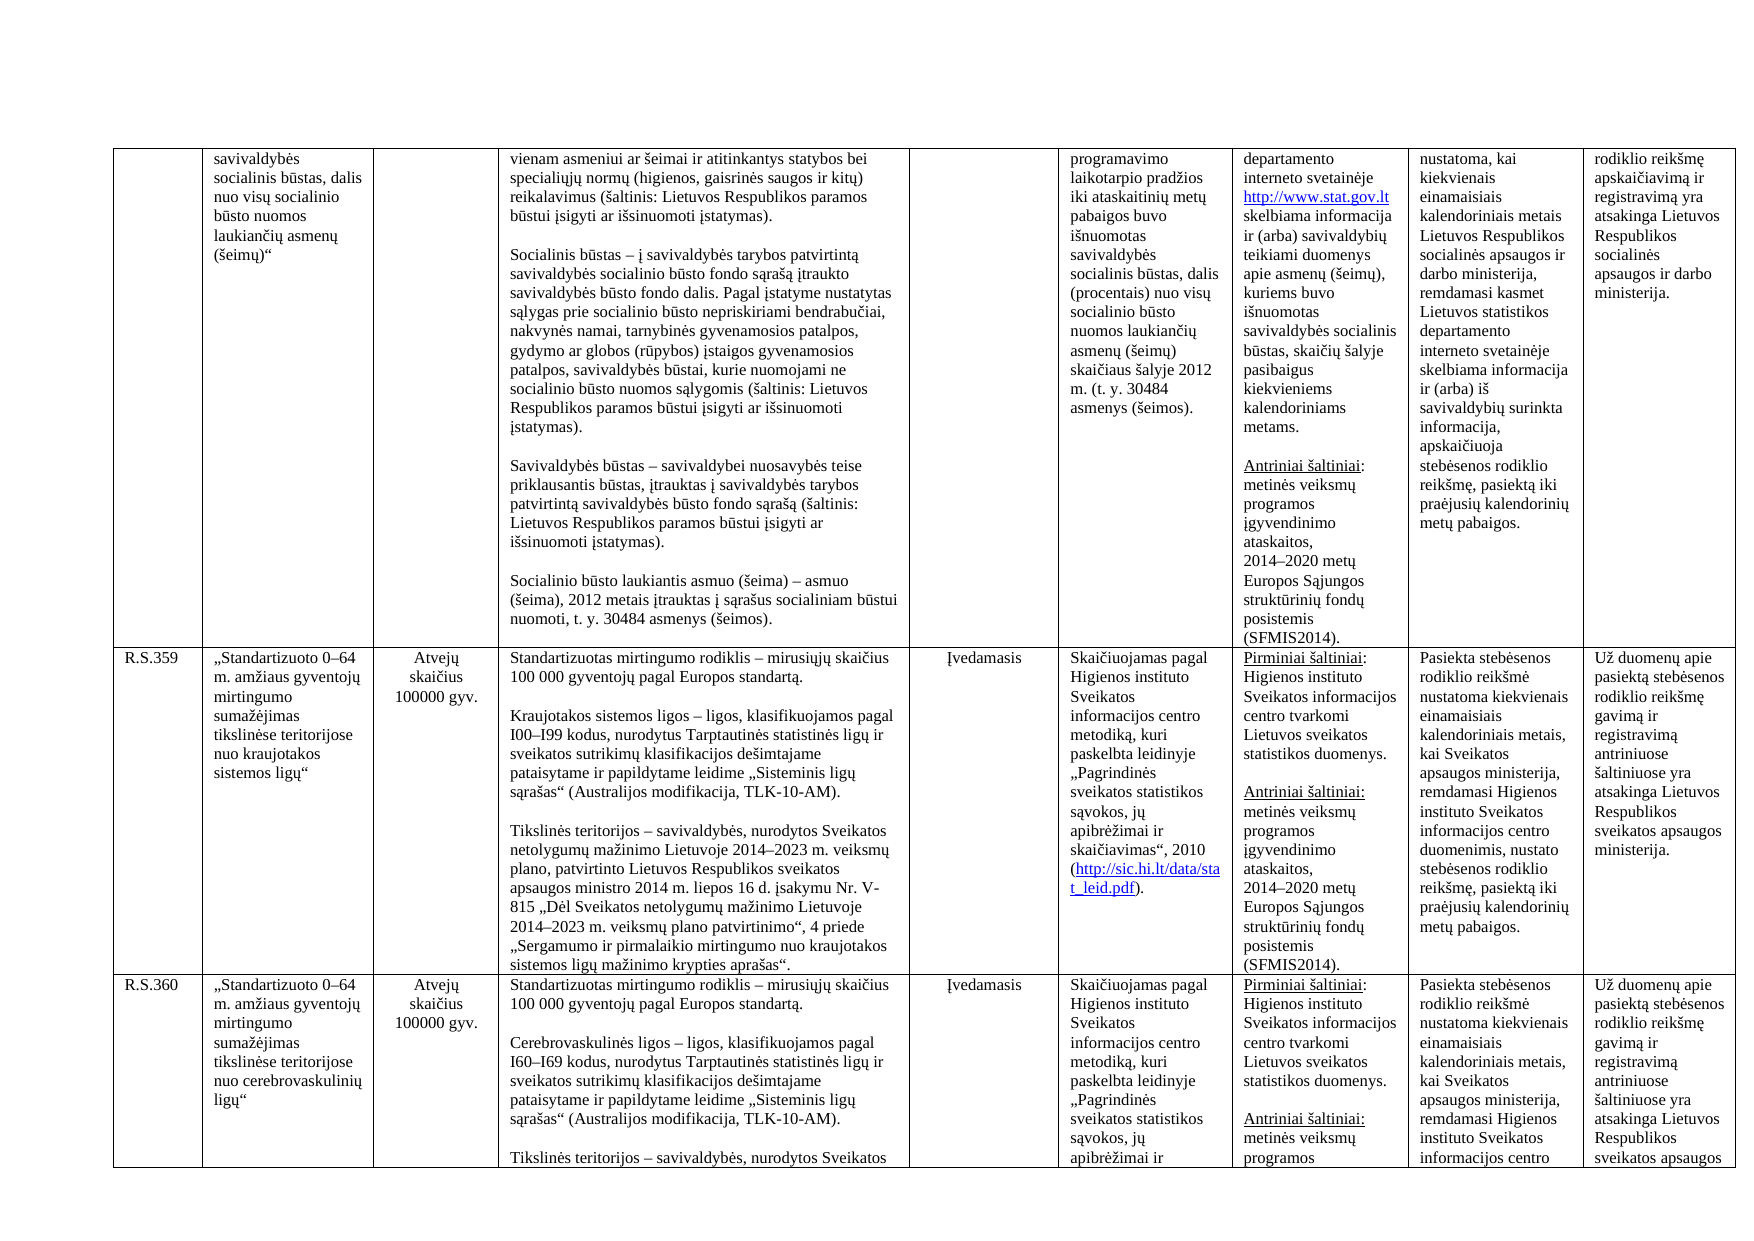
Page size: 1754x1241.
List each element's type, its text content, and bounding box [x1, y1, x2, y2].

table_cell programavimo laikotarpio pradžios iki ataskaitinių metų pabaigos buvo išnuomotas savivaldybės socialinis būstas, dalis (procentais) nuo visų socialinio būsto nuomos laukiančių asmenų (šeimų) skaičiaus šalyje 2012 m. (t. y. 30484 asmenys (šeimos). [1059, 149, 1232, 647]
table_cell [114, 149, 202, 647]
table_cell Už duomenų apie pasiektą stebėsenos rodiklio reikšmę gavimą ir registravimą antriniuose šaltiniuose yra atsakinga Lietuvos Respublikos sveikatos apsaugos [1584, 975, 1735, 1167]
table_cell Įvedamasis [910, 648, 1058, 974]
table_cell R.S.360 [114, 975, 202, 1167]
table_cell R.S.359 [114, 648, 202, 974]
table_cell savivaldybės socialinis būstas, dalis nuo visų socialinio būsto nuomos laukiančių asmenų (šeimų)“ [203, 149, 373, 647]
table_cell „Standartizuoto 0–64 m. amžiaus gyventojų mirtingumo sumažėjimas tikslinėse teritorijose nuo kraujotakos sistemos ligų“ [203, 648, 373, 974]
table_cell Skaičiuojamas pagal Higienos instituto Sveikatos informacijos centro metodiką, kuri paskelbta leidinyje „Pagrindinės sveikatos statistikos sąvokos, jų apibrėžimai ir [1059, 975, 1232, 1167]
table_cell departamento interneto svetainėje http://www.stat.gov.lt skelbiama informacija ir (arba) savivaldybių teikiami duomenys apie asmenų (šeimų), kuriems buvo išnuomotas savivaldybės socialinis būstas, skaičių šalyje pasibaigus kiekvieniems kalendoriniams metams. Antriniai šaltiniai: metinės veiksmų programos įgyvendinimo ataskaitos, 2014–2020 metų Europos Sąjungos struktūrinių fondų posistemis (SFMIS2014). [1233, 149, 1408, 647]
table_cell Standartizuotas mirtingumo rodiklis – mirusiųjų skaičius 100 000 gyventojų pagal Europos standartą. Kraujotakos sistemos ligos – ligos, klasifikuojamos pagal I00–I99 kodus, nurodytus Tarptautinės statistinės ligų ir sveikatos sutrikimų klasifikacijos dešimtajame pataisytame ir papildytame leidime „Sisteminis ligų sąrašas“ (Australijos modifikacija, TLK-10-AM). Tikslinės teritorijos – savivaldybės, nurodytos Sveikatos netolygumų mažinimo Lietuvoje 2014–2023 m. veiksmų plano, patvirtinto Lietuvos Respublikos sveikatos apsaugos ministro 2014 m. liepos 16 d. įsakymu Nr. V-815 „Dėl Sveikatos netolygumų mažinimo Lietuvoje 2014–2023 m. veiksmų plano patvirtinimo“, 4 priede „Sergamumo ir pirmalaikio mirtingumo nuo kraujotakos sistemos ligų mažinimo krypties aprašas“. [499, 648, 909, 974]
table_cell nustatoma, kai kiekvienais einamaisiais kalendoriniais metais Lietuvos Respublikos socialinės apsaugos ir darbo ministerija, remdamasi kasmet Lietuvos statistikos departamento interneto svetainėje skelbiama informacija ir (arba) iš savivaldybių surinkta informacija, apskaičiuoja stebėsenos rodiklio reikšmę, pasiektą iki praėjusių kalendorinių metų pabaigos. [1409, 149, 1583, 647]
table_cell vienam asmeniui ar šeimai ir atitinkantys statybos bei specialiųjų normų (higienos, gaisrinės saugos ir kitų) reikalavimus (šaltinis: Lietuvos Respublikos paramos būstui įsigyti ar išsinuomoti įstatymas). Socialinis būstas – į savivaldybės tarybos patvirtintą savivaldybės socialinio būsto fondo sąrašą įtraukto savivaldybės būsto fondo dalis. Pagal įstatyme nustatytas sąlygas prie socialinio būsto nepriskiriami bendrabučiai, nakvynės namai, tarnybinės gyvenamosios patalpos, gydymo ar globos (rūpybos) įstaigos gyvenamosios patalpos, savivaldybės būstai, kurie nuomojami ne socialinio būsto nuomos sąlygomis (šaltinis: Lietuvos Respublikos paramos būstui įsigyti ar išsinuomoti įstatymas). Savivaldybės būstas – savivaldybei nuosavybės teise priklausantis būstas, įtrauktas į savivaldybės tarybos patvirtintą savivaldybės būsto fondo sąrašą (šaltinis: Lietuvos Respublikos paramos būstui įsigyti ar išsinuomoti įstatymas). Socialinio būsto laukiantis asmuo (šeima) – asmuo (šeima), 2012 metais įtrauktas į sąrašus socialiniam būstui nuomoti, t. y. 30484 asmenys (šeimos). [499, 149, 909, 647]
table_cell rodiklio reikšmę apskaičiavimą ir registravimą yra atsakinga Lietuvos Respublikos socialinės apsaugos ir darbo ministerija. [1584, 149, 1735, 647]
table_cell Pirminiai šaltiniai: Higienos instituto Sveikatos informacijos centro tvarkomi Lietuvos sveikatos statistikos duomenys. Antriniai šaltiniai: metinės veiksmų programos įgyvendinimo ataskaitos, 2014–2020 metų Europos Sąjungos struktūrinių fondų posistemis (SFMIS2014). [1233, 648, 1408, 974]
table_cell Atvejų skaičius 100000 gyv. [374, 975, 498, 1167]
table_cell Pasiekta stebėsenos rodiklio reikšmė nustatoma kiekvienais einamaisiais kalendoriniais metais, kai Sveikatos apsaugos ministerija, remdamasi Higienos instituto Sveikatos informacijos centro [1409, 975, 1583, 1167]
table_cell Pasiekta stebėsenos rodiklio reikšmė nustatoma kiekvienais einamaisiais kalendoriniais metais, kai Sveikatos apsaugos ministerija, remdamasi Higienos instituto Sveikatos informacijos centro duomenimis, nustato stebėsenos rodiklio reikšmę, pasiektą iki praėjusių kalendorinių metų pabaigos. [1409, 648, 1583, 974]
table_cell Atvejų skaičius 100000 gyv. [374, 648, 498, 974]
table_cell „Standartizuoto 0–64 m. amžiaus gyventojų mirtingumo sumažėjimas tikslinėse teritorijose nuo cerebrovaskulinių ligų“ [203, 975, 373, 1167]
table_cell Pirminiai šaltiniai: Higienos instituto Sveikatos informacijos centro tvarkomi Lietuvos sveikatos statistikos duomenys. Antriniai šaltiniai: metinės veiksmų programos [1233, 975, 1408, 1167]
table_cell Už duomenų apie pasiektą stebėsenos rodiklio reikšmę gavimą ir registravimą antriniuose šaltiniuose yra atsakinga Lietuvos Respublikos sveikatos apsaugos ministerija. [1584, 648, 1735, 974]
table_cell Skaičiuojamas pagal Higienos instituto Sveikatos informacijos centro metodiką, kuri paskelbta leidinyje „Pagrindinės sveikatos statistikos sąvokos, jų apibrėžimai ir skaičiavimas“, 2010 (http://sic.hi.lt/data/stat_leid.pdf). [1059, 648, 1232, 974]
table_cell [910, 149, 1058, 647]
table_cell Standartizuotas mirtingumo rodiklis – mirusiųjų skaičius 100 000 gyventojų pagal Europos standartą. Cerebrovaskulinės ligos – ligos, klasifikuojamos pagal I60–I69 kodus, nurodytus Tarptautinės statistinės ligų ir sveikatos sutrikimų klasifikacijos dešimtajame pataisytame ir papildytame leidime „Sisteminis ligų sąrašas“ (Australijos modifikacija, TLK-10-AM). Tikslinės teritorijos – savivaldybės, nurodytos Sveikatos [499, 975, 909, 1167]
table_cell [374, 149, 498, 647]
table_cell Įvedamasis [910, 975, 1058, 1167]
